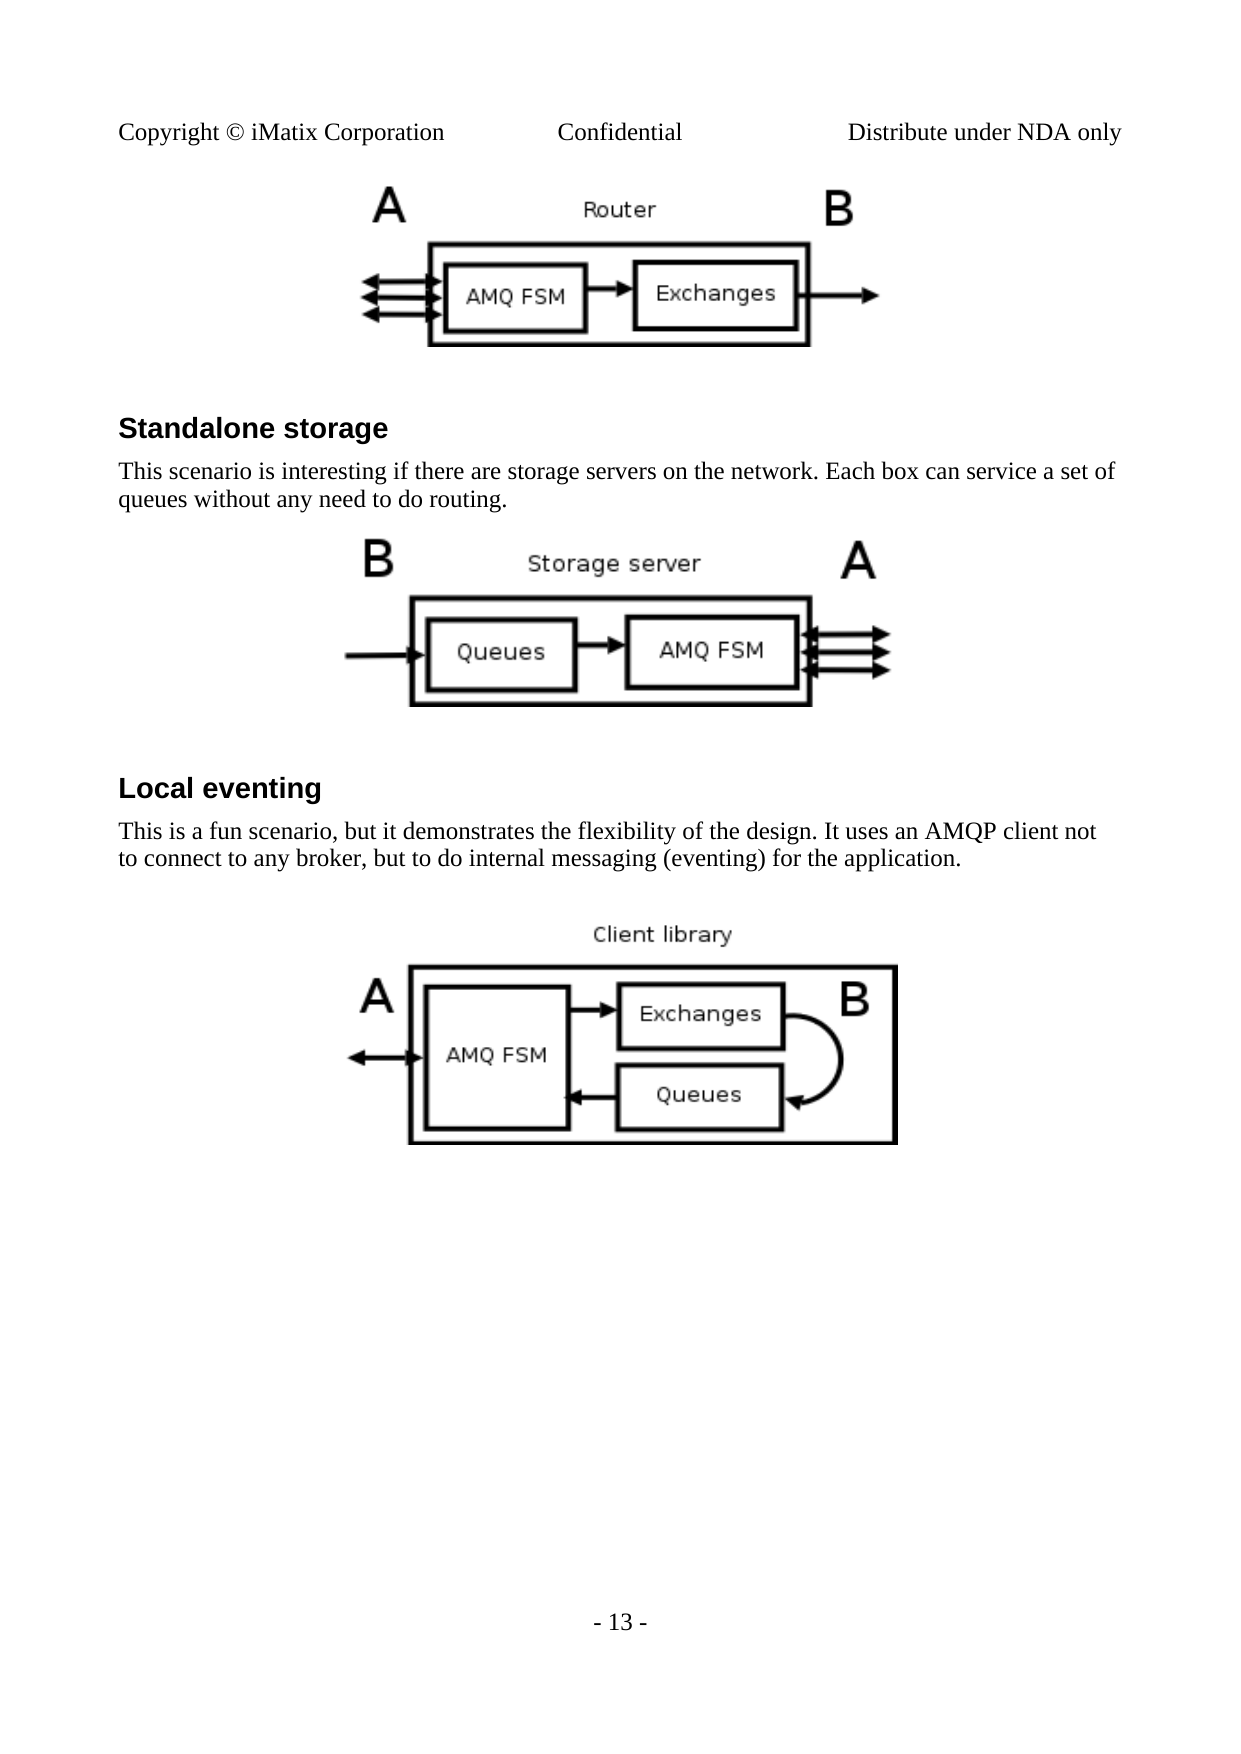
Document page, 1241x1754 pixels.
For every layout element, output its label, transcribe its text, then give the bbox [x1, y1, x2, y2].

picture [355, 175, 885, 347]
picture [343, 525, 897, 707]
picture [342, 925, 898, 1145]
subtitle Standalone storage [118, 412, 1122, 445]
subtitle Local eventing [118, 772, 1122, 804]
text This scenario is interesting if there are storage servers on the network. Each box can service a set of queues without any need to do routing. [118, 457, 1122, 513]
text This is a fun scenario, but it demonstrates the flexibility of the design. It uses an AMQP client not to connect to any broker, but to do internal messaging (eventing) for the application. [118, 817, 1122, 872]
